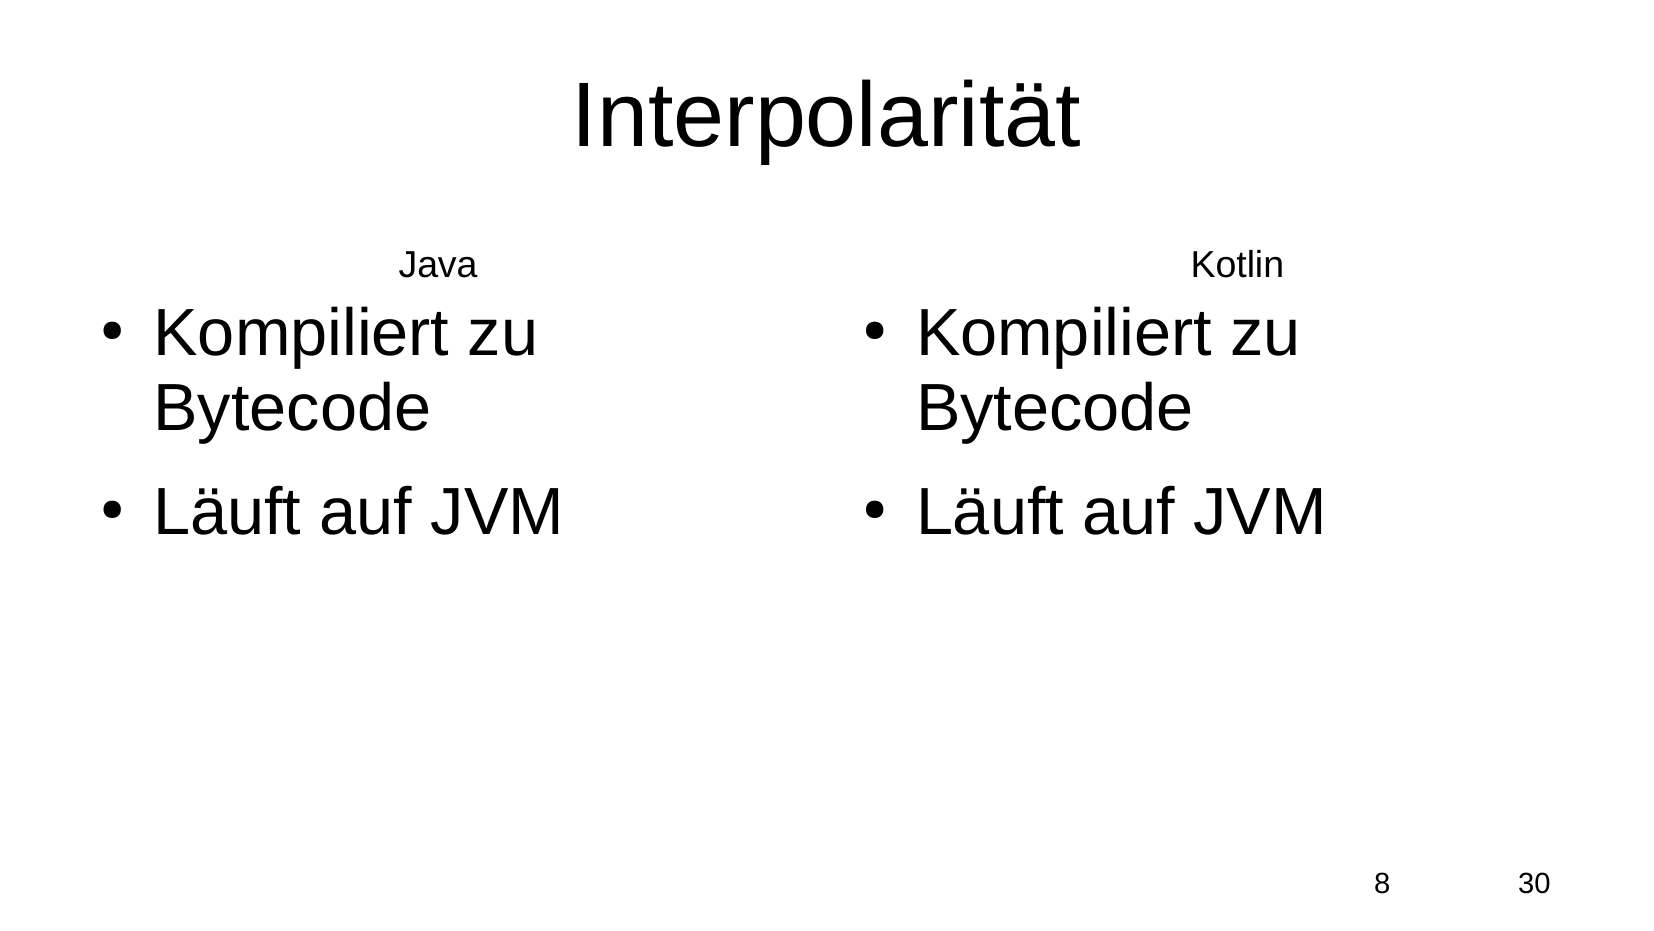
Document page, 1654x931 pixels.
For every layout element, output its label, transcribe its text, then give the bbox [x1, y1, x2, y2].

list Kompiliert zu Bytecode Läuft auf JVM [845, 295, 1572, 758]
list Kompiliert zu Bytecode Läuft auf JVM [82, 295, 809, 758]
title Interpolarität [82, 37, 1571, 193]
text_box Kotlin [1175, 236, 1300, 294]
text_box Java [383, 236, 493, 294]
